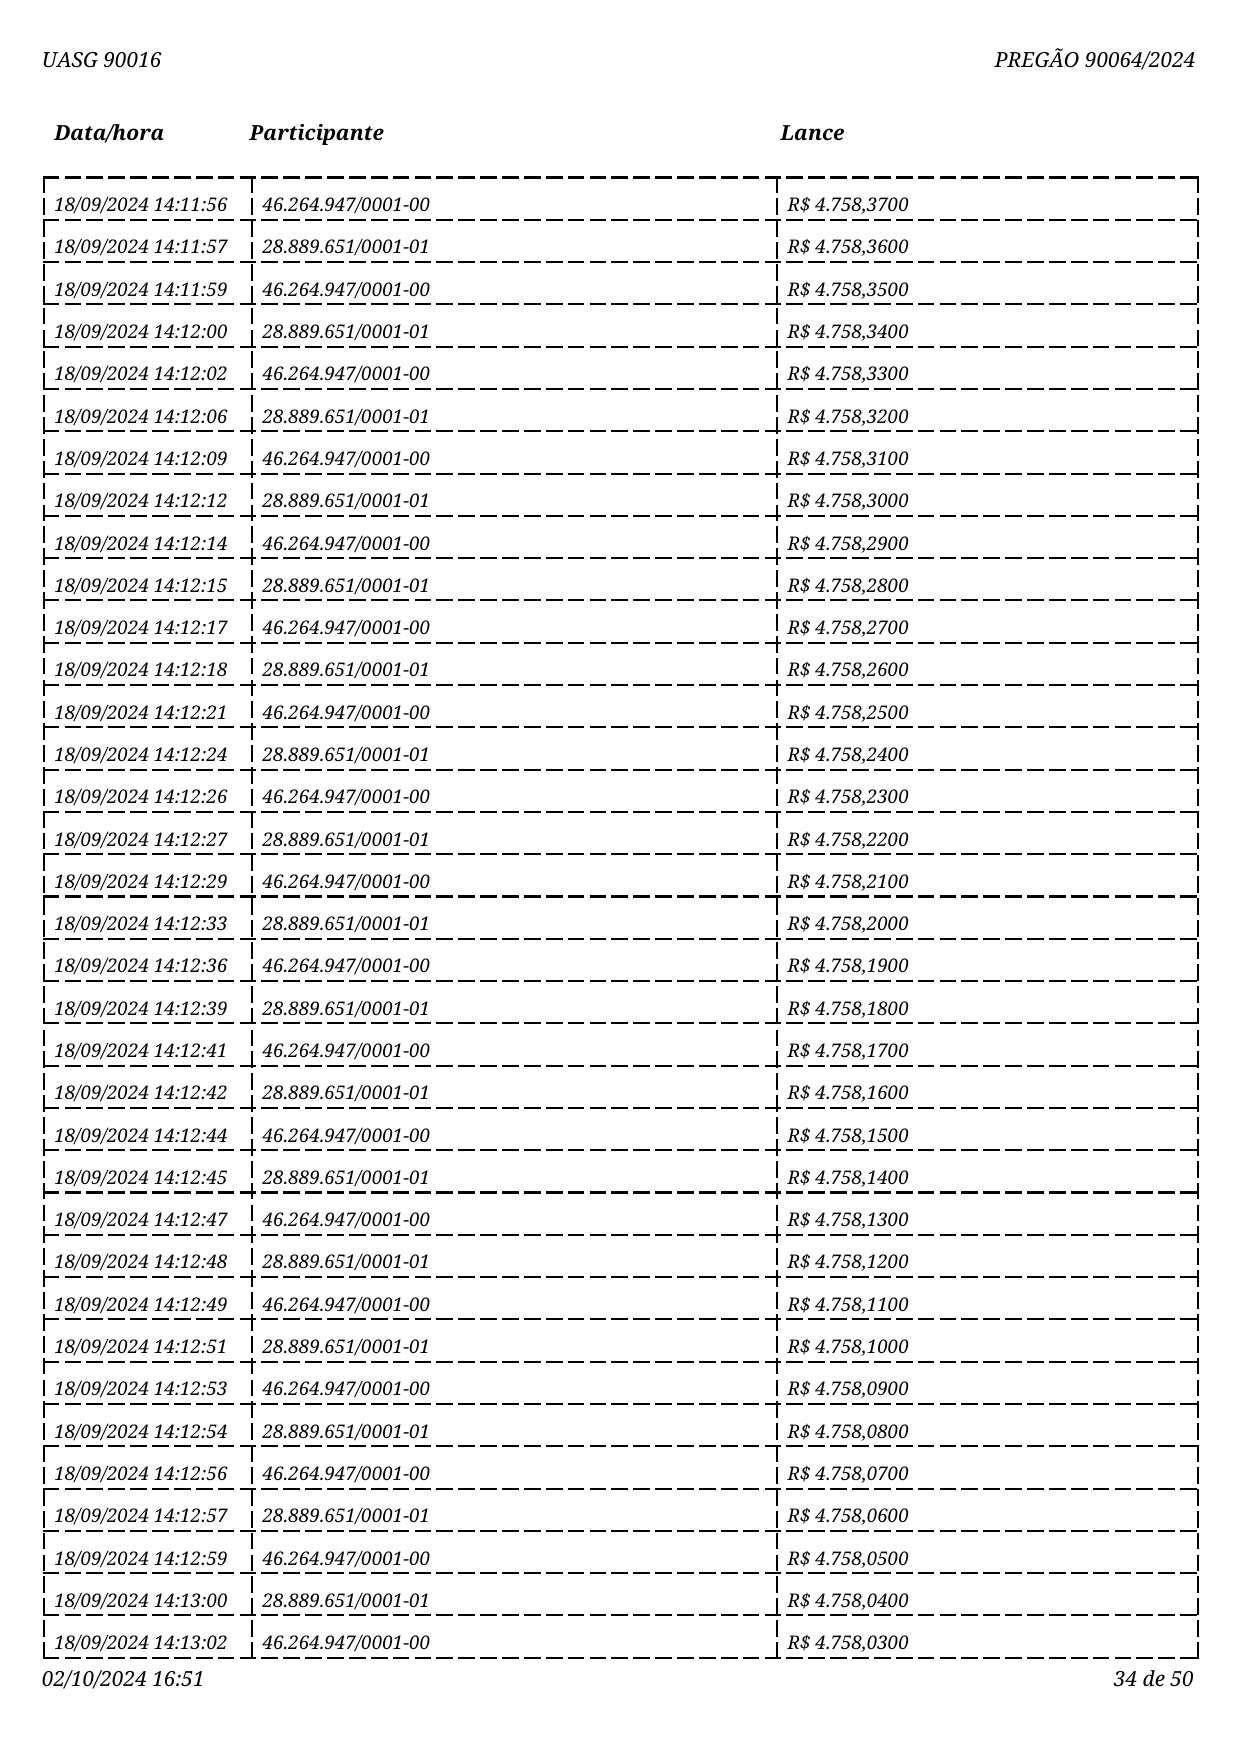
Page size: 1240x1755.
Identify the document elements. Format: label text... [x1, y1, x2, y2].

table_cell 18/09/2024 14:12:44 [44, 1107, 252, 1149]
table_cell R$ 4.758,2100 [777, 853, 1198, 895]
table_cell R$ 4.758,2700 [777, 599, 1198, 642]
table_cell 18/09/2024 14:12:59 [44, 1530, 252, 1572]
table_cell 18/09/2024 14:12:42 [44, 1065, 252, 1107]
table_cell 28.889.651/0001-01 [252, 388, 777, 430]
table_cell 46.264.947/0001-00 [252, 261, 777, 303]
table_cell 18/09/2024 14:12:47 [44, 1191, 252, 1234]
table_cell 28.889.651/0001-01 [252, 473, 777, 515]
table_cell R$ 4.758,1300 [777, 1191, 1198, 1234]
table_cell 46.264.947/0001-00 [252, 599, 777, 642]
table_cell 18/09/2024 14:12:33 [44, 895, 252, 938]
table_cell 18/09/2024 14:12:45 [44, 1149, 252, 1191]
table_cell R$ 4.758,2800 [777, 557, 1198, 599]
table_cell 18/09/2024 14:12:21 [44, 684, 252, 726]
table_cell 18/09/2024 14:12:02 [44, 346, 252, 388]
table_cell 46.264.947/0001-00 [252, 1107, 777, 1149]
table_cell 28.889.651/0001-01 [252, 219, 777, 261]
table_cell R$ 4.758,2000 [777, 895, 1198, 938]
table_cell R$ 4.758,2600 [777, 642, 1198, 684]
table_cell 18/09/2024 14:12:54 [44, 1403, 252, 1445]
table_cell R$ 4.758,1100 [777, 1276, 1198, 1318]
table_cell R$ 4.758,3000 [777, 473, 1198, 515]
table_cell 28.889.651/0001-01 [252, 1065, 777, 1107]
table_cell 28.889.651/0001-01 [252, 1403, 777, 1445]
table_cell 18/09/2024 14:12:06 [44, 388, 252, 430]
table_cell 18/09/2024 14:13:00 [44, 1572, 252, 1614]
table_cell 28.889.651/0001-01 [252, 726, 777, 768]
table_cell 18/09/2024 14:11:59 [44, 261, 252, 303]
table_cell 28.889.651/0001-01 [252, 1318, 777, 1361]
table_cell 28.889.651/0001-01 [252, 303, 777, 346]
table_cell R$ 4.758,0600 [777, 1488, 1198, 1530]
table_cell R$ 4.758,1000 [777, 1318, 1198, 1361]
table_cell 46.264.947/0001-00 [252, 684, 777, 726]
table_cell R$ 4.758,1600 [777, 1065, 1198, 1107]
table_cell 46.264.947/0001-00 [252, 769, 777, 811]
table_cell 18/09/2024 14:12:29 [44, 853, 252, 895]
table_cell R$ 4.758,3100 [777, 430, 1198, 472]
table_cell 18/09/2024 14:12:18 [44, 642, 252, 684]
table_cell R$ 4.758,3200 [777, 388, 1198, 430]
table_cell 28.889.651/0001-01 [252, 1572, 777, 1614]
table_cell 18/09/2024 14:12:14 [44, 515, 252, 557]
table_cell 28.889.651/0001-01 [252, 1488, 777, 1530]
table_cell R$ 4.758,1700 [777, 1022, 1198, 1064]
table_cell 28.889.651/0001-01 [252, 1234, 777, 1276]
table_cell R$ 4.758,0700 [777, 1445, 1198, 1487]
table_cell 18/09/2024 14:12:09 [44, 430, 252, 472]
table_cell 46.264.947/0001-00 [252, 1022, 777, 1064]
table_cell 18/09/2024 14:12:27 [44, 811, 252, 853]
table_cell 46.264.947/0001-00 [252, 938, 777, 980]
table_cell R$ 4.758,0800 [777, 1403, 1198, 1445]
table_cell R$ 4.758,1800 [777, 980, 1198, 1022]
table_cell R$ 4.758,3300 [777, 346, 1198, 388]
table_cell R$ 4.758,3400 [777, 303, 1198, 346]
table_cell R$ 4.758,0900 [777, 1361, 1198, 1403]
table_cell R$ 4.758,3500 [777, 261, 1198, 303]
table_cell 18/09/2024 14:12:41 [44, 1022, 252, 1064]
table_cell R$ 4.758,2300 [777, 769, 1198, 811]
table_header R$ 4.758,3700 [777, 176, 1198, 219]
table_cell 28.889.651/0001-01 [252, 811, 777, 853]
table_cell 18/09/2024 14:12:26 [44, 769, 252, 811]
table_cell 18/09/2024 14:11:57 [44, 219, 252, 261]
table_cell R$ 4.758,2200 [777, 811, 1198, 853]
table_cell 18/09/2024 14:12:56 [44, 1445, 252, 1487]
table_cell 28.889.651/0001-01 [252, 557, 777, 599]
table_cell 28.889.651/0001-01 [252, 980, 777, 1022]
table_cell R$ 4.758,2500 [777, 684, 1198, 726]
table_cell R$ 4.758,3600 [777, 219, 1198, 261]
table_cell 18/09/2024 14:12:15 [44, 557, 252, 599]
table_cell R$ 4.758,1500 [777, 1107, 1198, 1149]
table_cell 46.264.947/0001-00 [252, 1530, 777, 1572]
table_cell 18/09/2024 14:12:12 [44, 473, 252, 515]
table_cell 18/09/2024 14:13:02 [44, 1614, 252, 1657]
table_cell R$ 4.758,1400 [777, 1149, 1198, 1191]
table_cell R$ 4.758,0500 [777, 1530, 1198, 1572]
table_cell 18/09/2024 14:12:39 [44, 980, 252, 1022]
table_cell 18/09/2024 14:12:17 [44, 599, 252, 642]
table_cell 46.264.947/0001-00 [252, 1361, 777, 1403]
table_header 18/09/2024 14:11:56 [44, 176, 252, 219]
table_cell 18/09/2024 14:12:49 [44, 1276, 252, 1318]
table_cell 18/09/2024 14:12:00 [44, 303, 252, 346]
table_cell 18/09/2024 14:12:24 [44, 726, 252, 768]
table_cell 18/09/2024 14:12:48 [44, 1234, 252, 1276]
table_cell R$ 4.758,2900 [777, 515, 1198, 557]
table_cell 28.889.651/0001-01 [252, 895, 777, 938]
table_cell 46.264.947/0001-00 [252, 1276, 777, 1318]
table_cell 46.264.947/0001-00 [252, 346, 777, 388]
table_cell 28.889.651/0001-01 [252, 1149, 777, 1191]
table_cell R$ 4.758,2400 [777, 726, 1198, 768]
table_cell 46.264.947/0001-00 [252, 1445, 777, 1487]
table_cell 46.264.947/0001-00 [252, 515, 777, 557]
table_cell 18/09/2024 14:12:36 [44, 938, 252, 980]
table_cell R$ 4.758,0400 [777, 1572, 1198, 1614]
table_cell R$ 4.758,0300 [777, 1614, 1198, 1657]
table_cell 46.264.947/0001-00 [252, 1614, 777, 1657]
table_cell R$ 4.758,1900 [777, 938, 1198, 980]
table_header 46.264.947/0001-00 [252, 176, 777, 219]
table_cell 46.264.947/0001-00 [252, 853, 777, 895]
table_cell 18/09/2024 14:12:57 [44, 1488, 252, 1530]
table_cell 18/09/2024 14:12:53 [44, 1361, 252, 1403]
table_cell 46.264.947/0001-00 [252, 430, 777, 472]
table_cell 46.264.947/0001-00 [252, 1191, 777, 1234]
table_cell R$ 4.758,1200 [777, 1234, 1198, 1276]
table_cell 28.889.651/0001-01 [252, 642, 777, 684]
table_cell 18/09/2024 14:12:51 [44, 1318, 252, 1361]
